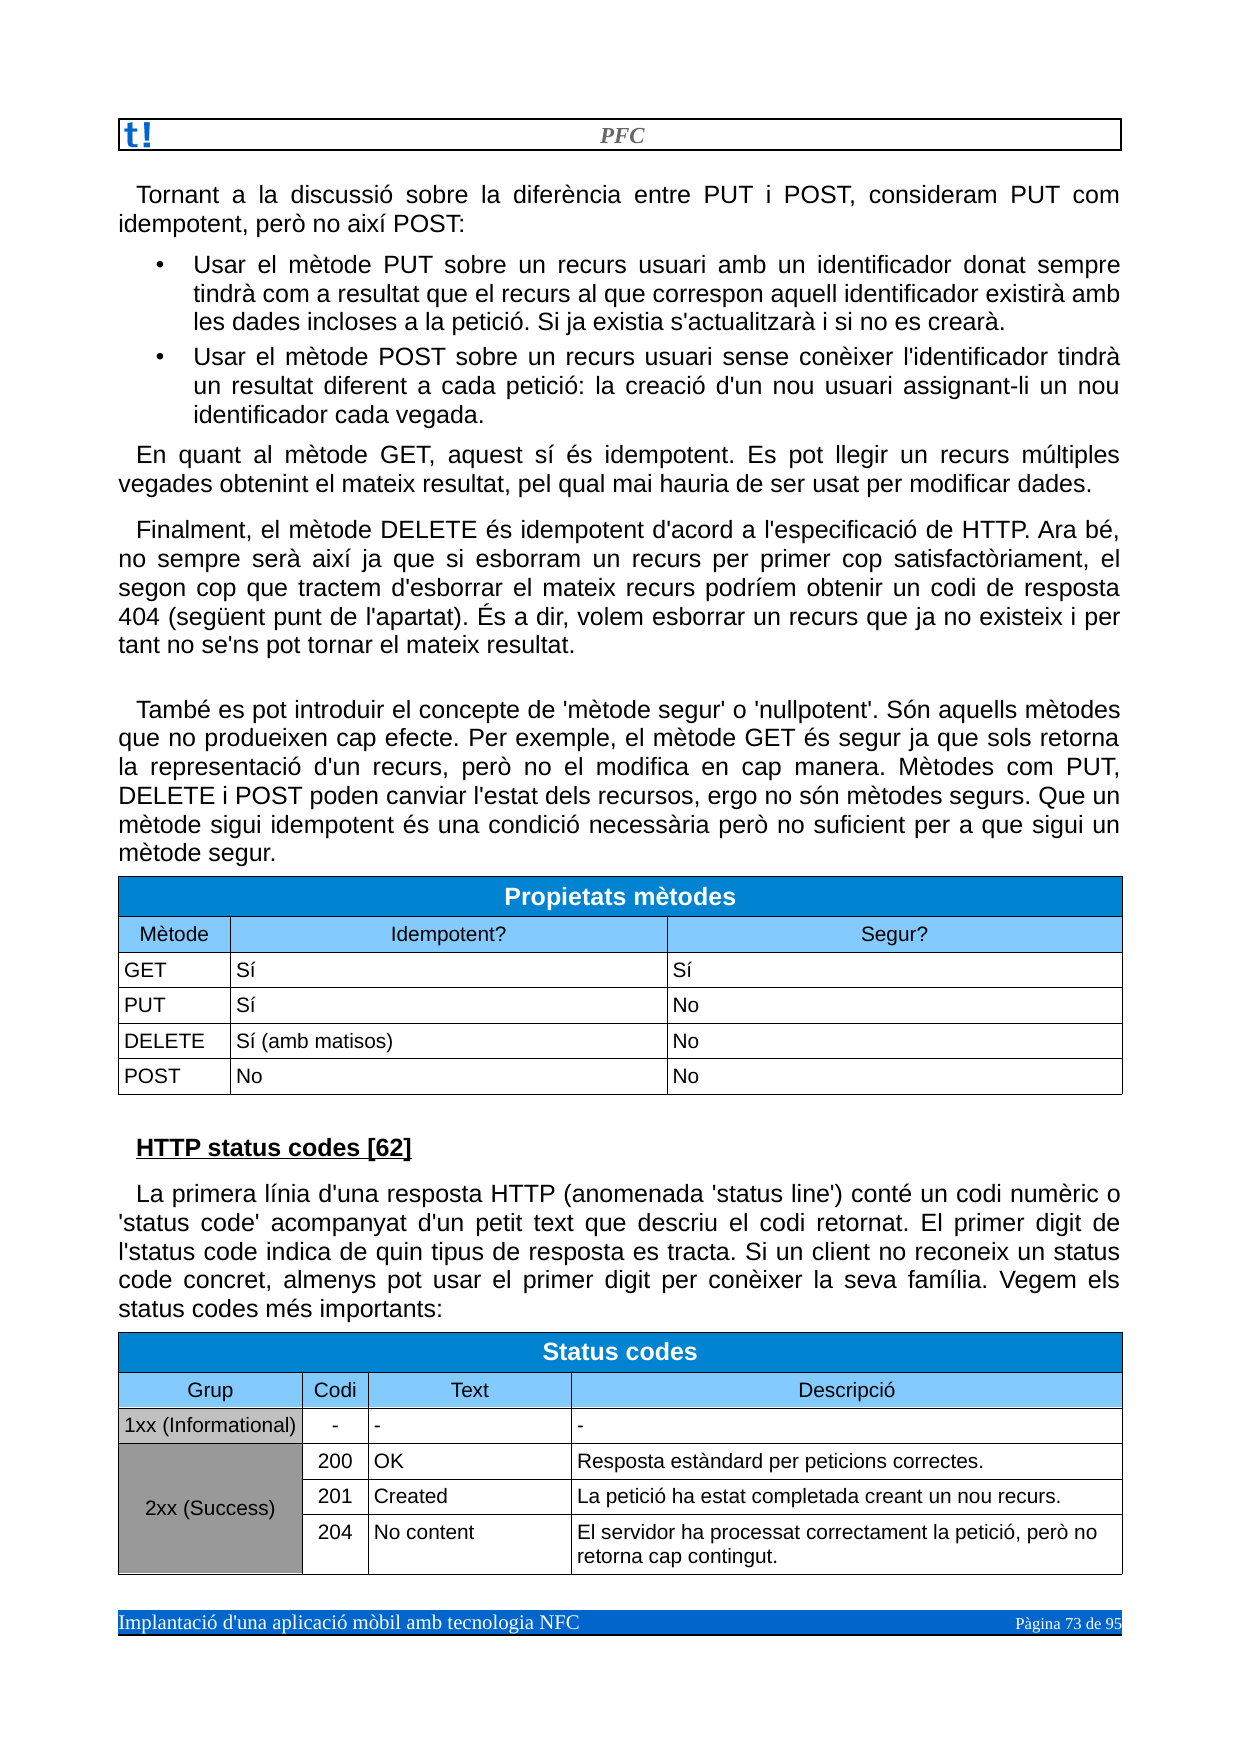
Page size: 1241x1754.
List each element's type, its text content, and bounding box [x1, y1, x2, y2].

table_cell PUT [119, 988, 230, 1023]
table_cell - [303, 1409, 368, 1443]
list Usar el mètode PUT sobre un recurs usuari amb un identificador donat sempre tindrà com a resultat que el recurs al que correspon aquell identificador existirà amb les dades incloses a la petició. Si ja existia s'actualitzarà i si no es crearà. [156, 250, 1122, 336]
table_cell Text [369, 1373, 571, 1407]
table_cell Grup [119, 1373, 302, 1407]
table_header Status codes [119, 1333, 1122, 1372]
table_cell 200 [303, 1444, 368, 1478]
table_cell No [668, 1059, 1122, 1094]
table_cell No content [369, 1515, 571, 1573]
table_cell No [231, 1059, 667, 1094]
table_cell - [369, 1409, 571, 1443]
table_cell El servidor ha processat correctament la petició, però no retorna cap contingut. [572, 1515, 1122, 1573]
table_cell 2xx (Success) [119, 1444, 302, 1573]
table_cell 204 [303, 1515, 368, 1573]
table_cell 1xx (Informational) [119, 1409, 302, 1443]
table_cell OK [369, 1444, 571, 1478]
table_cell La petició ha estat completada creant un nou recurs. [572, 1480, 1122, 1514]
list Usar el mètode POST sobre un recurs usuari sense conèixer l'identificador tindrà un resultat diferent a cada petició: la creació d'un nou usuari assignant-li un nou identificador cada vegada. [156, 342, 1122, 428]
table_cell Resposta estàndard per peticions correctes. [572, 1444, 1122, 1478]
table_cell GET [119, 953, 230, 987]
table_header Propietats mètodes [119, 877, 1122, 916]
table_cell Mètode [119, 917, 230, 952]
table_cell Idempotent? [231, 917, 667, 952]
table_cell Codi [303, 1373, 368, 1407]
picture [123, 121, 151, 148]
text També es pot introduir el concepte de 'mètode segur' o 'nullpotent'. Són aquells mètodes que no produeixen cap efecte. Per exemple, el mètode GET és segur ja que sols retorna la representació d'un recurs, però no el modifica en cap manera. Mètodes com PUT, DELETE i POST poden canviar l'estat dels recursos, ergo no són mètodes segurs. Que un mètode sigui idempotent és una condició necessària però no suficient per a que sigui un mètode segur. [118, 694, 1122, 867]
table_cell Sí [668, 953, 1122, 987]
text HTTP status codes [62] [118, 1132, 1122, 1161]
text La primera línia d'una resposta HTTP (anomenada 'status line') conté un codi numèric o 'status code' acompanyat d'un petit text que descriu el codi retornat. El primer digit de l'status code indica de quin tipus de resposta es tracta. Si un client no reconeix un status code concret, almenys pot usar el primer digit per conèixer la seva família. Vegem els status codes més importants: [118, 1179, 1122, 1323]
table_cell - [572, 1409, 1122, 1443]
table_cell No [668, 988, 1122, 1023]
table_cell No [668, 1024, 1122, 1058]
table_cell POST [119, 1059, 230, 1094]
table_cell Descripció [572, 1373, 1122, 1407]
table_cell Sí [231, 988, 667, 1023]
table_cell DELETE [119, 1024, 230, 1058]
text Tornant a la discussió sobre la diferència entre PUT i POST, consideram PUT com idempotent, però no així POST: [118, 181, 1122, 238]
table_cell Sí [231, 953, 667, 987]
table_cell 201 [303, 1480, 368, 1514]
table_cell Sí (amb matisos) [231, 1024, 667, 1058]
table_cell Segur? [668, 917, 1122, 952]
table_cell Created [369, 1480, 571, 1514]
text En quant al mètode GET, aquest sí és idempotent. Es pot llegir un recurs múltiples vegades obtenint el mateix resultat, pel qual mai hauria de ser usat per modificar dades. [118, 440, 1122, 498]
text Finalment, el mètode DELETE és idempotent d'acord a l'especificació de HTTP. Ara bé, no sempre serà així ja que si esborram un recurs per primer cop satisfactòriament, el segon cop que tractem d'esborrar el mateix recurs podríem obtenir un codi de resposta 404 (següent punt de l'apartat). És a dir, volem esborrar un recurs que ja no existeix i per tant no se'ns pot tornar el mateix resultat. [118, 515, 1122, 659]
